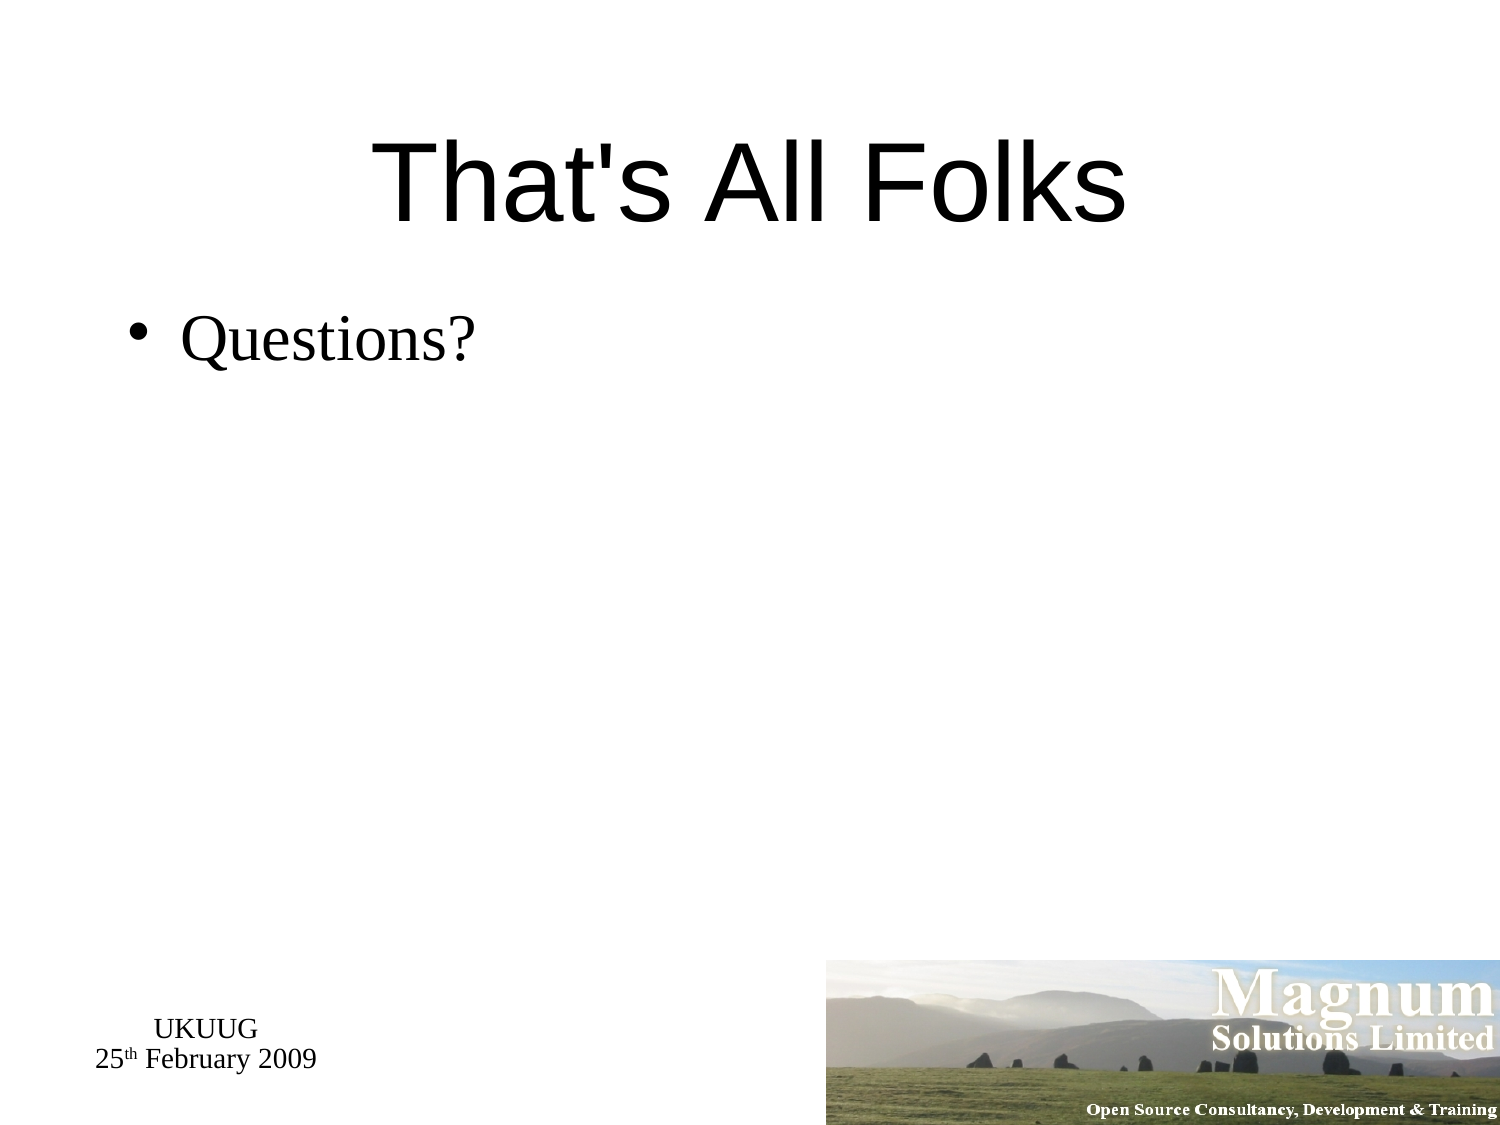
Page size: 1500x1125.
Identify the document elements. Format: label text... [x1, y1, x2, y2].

list Questions? [110, 312, 1391, 1007]
picture [826, 960, 1500, 1125]
title That's All Folks [110, 26, 1391, 312]
